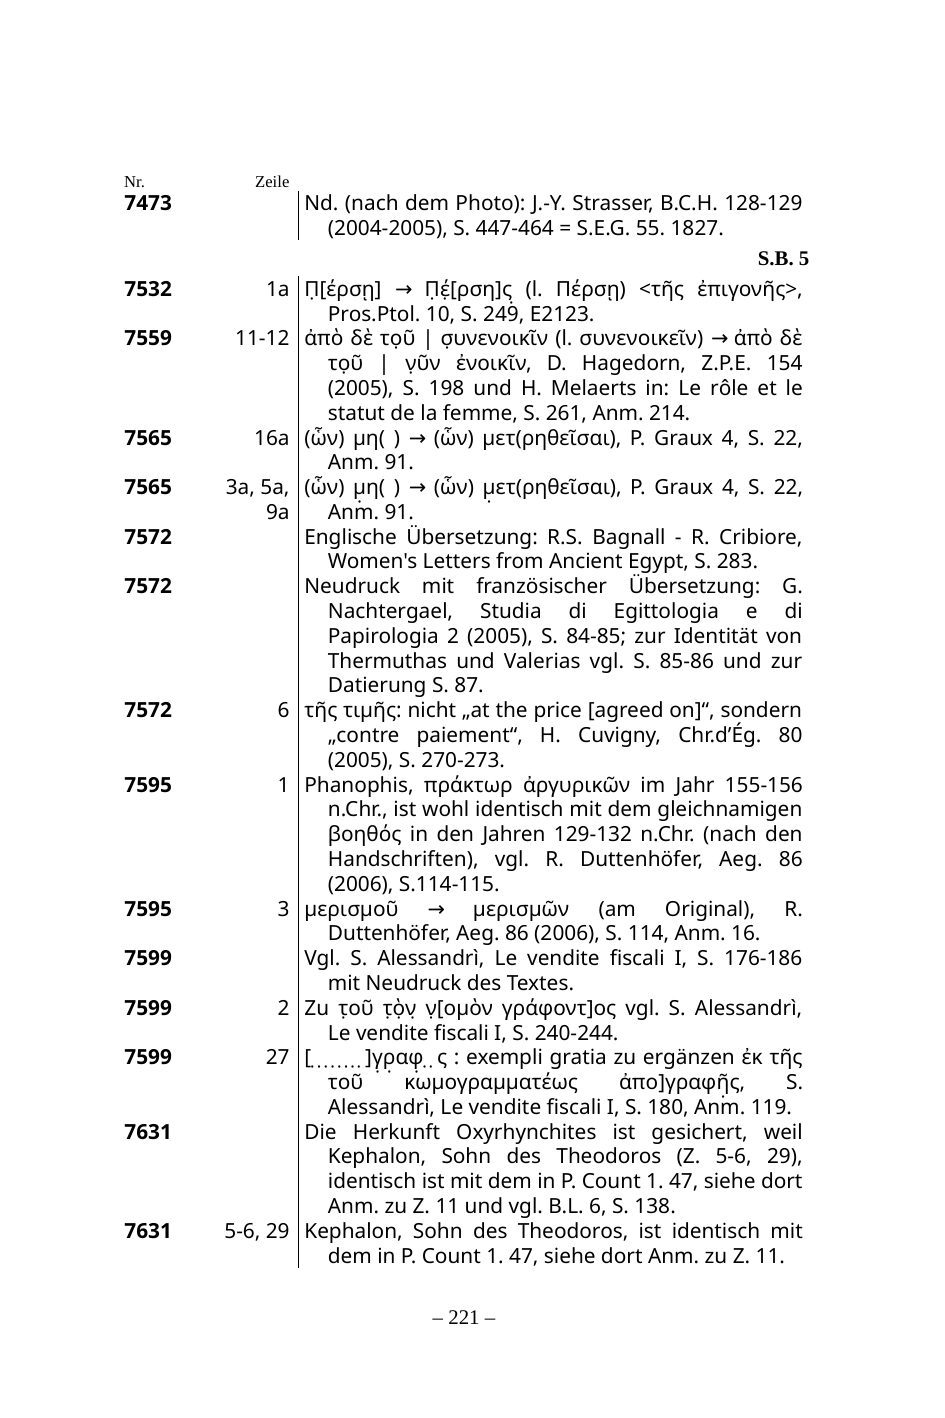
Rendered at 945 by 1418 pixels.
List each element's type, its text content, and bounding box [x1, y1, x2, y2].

table_cell 5-6, 29 [207, 1219, 298, 1268]
table_cell 7559 [118, 326, 207, 425]
table_cell 7595 [118, 772, 207, 896]
table_cell Englische Übersetzung: R.S. Bagnall - R. Cribiore, Women's Letters from Ancient Egypt, S. 283. [299, 524, 809, 574]
subtitle S.B. 5 [118, 246, 809, 270]
table_cell ἀπὸ δὲ το̣ῦ | σ̣υνενοικῖν (l. συνενοικεῖν) → ἀπὸ δὲ το̣ῦ | ν̣ῦν ἐνοικῖν, D. Hagedorn, Z.P.E. 154 (2005), S. 198 und H. Melaerts in: Le rôle et le statut de la femme, S. 261, Anm. 214. [299, 326, 809, 425]
table_cell (ὧν) μη( ) → (ὧν) μετ(ρηθεῖσαι), P. Graux 4, S. 22, Anm. 91. [299, 425, 809, 475]
table_cell 27 [207, 1045, 298, 1119]
table_cell 7599 [118, 1045, 207, 1119]
table_cell Phanophis, πράκτωρ ἀργυρικῶν im Jahr 155-156 n.Chr., ist wohl identisch mit dem gleichnamigen βοηθός in den Jahren 129-132 n.Chr. (nach den Handschriften), vgl. R. Duttenhöfer, Aeg. 86 (2006), S.114-115. [299, 772, 809, 896]
table_cell 3a, 5a, 9a [207, 475, 298, 524]
table_cell Kephalon, Sohn des Theodoros, ist identisch mit dem in P. Count 1. 47, siehe dort Anm. zu Z. 11. [299, 1219, 809, 1268]
table_cell 7572 [118, 574, 207, 698]
table_cell Vgl. S. Alessandrì, Le vendite fiscali I, S. 176-186 mit Neudruck des Textes. [299, 946, 809, 995]
table_cell 7631 [118, 1219, 207, 1268]
table_cell 7595 [118, 896, 207, 946]
table_cell 7565 [118, 425, 207, 475]
table_cell 7599 [118, 995, 207, 1045]
table_cell 2 [207, 995, 298, 1045]
table_cell [207, 574, 298, 698]
table_cell 7572 [118, 524, 207, 574]
table_cell [207, 191, 298, 240]
table_cell 7473 [118, 191, 207, 240]
table_cell 16a [207, 425, 298, 475]
table_cell Neudruck mit französischer Übersetzung: G. Nachtergael, Studia di Egittologia e di Papirologia 2 (2005), S. 84-85; zur Identität von Thermuthas und Valerias vgl. S. 85-86 und zur Datierung S. 87. [299, 574, 809, 698]
table_cell 7599 [118, 946, 207, 995]
table_cell 7631 [118, 1119, 207, 1218]
table_cell 6 [207, 698, 298, 772]
table_cell [207, 946, 298, 995]
table_cell 11-12 [207, 326, 298, 425]
table_header Π̣[έρσῃ] → Π̣έ̣[ρση]ς̣ (l. Πέρσῃ) <τῆς ἐπιγονῆς>, Pros.Ptol. 10, S. 249, E2123. [299, 276, 809, 326]
table_cell 3 [207, 896, 298, 946]
table_cell Zu τ̣οῦ τ̣ὸ̣ν̣ ν̣[ομὸν γράφοντ]ος vgl. S. Alessandrì, Le vendite fiscali I, S. 240-244. [299, 995, 809, 1045]
table_cell μερισμοῦ → μερισμῶν (am Original), R. Duttenhöfer, Aeg. 86 (2006), S. 114, Anm. 16. [299, 896, 809, 946]
table_cell 1 [207, 772, 298, 896]
table_cell 7572 [118, 698, 207, 772]
table_cell (ὧν) μ̣η( ) → (ὧν) μ̣ετ(ρηθεῖσαι), P. Graux 4, S. 22, Anm. 91. [299, 475, 809, 524]
table_header 1a [207, 276, 298, 326]
table_cell Nd. (nach dem Photo): J.-Y. Strasser, B.C.H. 128-129 (2004-2005), S. 447-464 = S.E.G. 55. 1827. [299, 191, 809, 240]
table_cell [ ̣ ̣ ̣ ̣ ̣ ̣ ̣ ̣]γ̣ρ̣αφ̣ ̣ ̣ς : exempli gratia zu ergänzen ἐκ τῆς τοῦ κωμογραμματέως ἀπο]γραφῆ̣ς, S. Alessandrì, Le vendite fiscali I, S. 180, Anm. 119. [299, 1045, 809, 1119]
table_cell τῆς τιμῆς: nicht „at the price [agreed on]“, sondern „contre paiement“, H. Cuvigny, Chr.d’Ég. 80 (2005), S. 270-273. [299, 698, 809, 772]
table_cell Die Herkunft Oxyrhynchites ist gesichert, weil Kephalon, Sohn des Theodoros (Z. 5-6, 29), identisch ist mit dem in P. Count 1. 47, siehe dort Anm. zu Z. 11 und vgl. B.L. 6, S. 138. [299, 1119, 809, 1218]
table_header 7532 [118, 276, 207, 326]
table_cell [207, 1119, 298, 1218]
table_cell 7565 [118, 475, 207, 524]
table_cell [207, 524, 298, 574]
